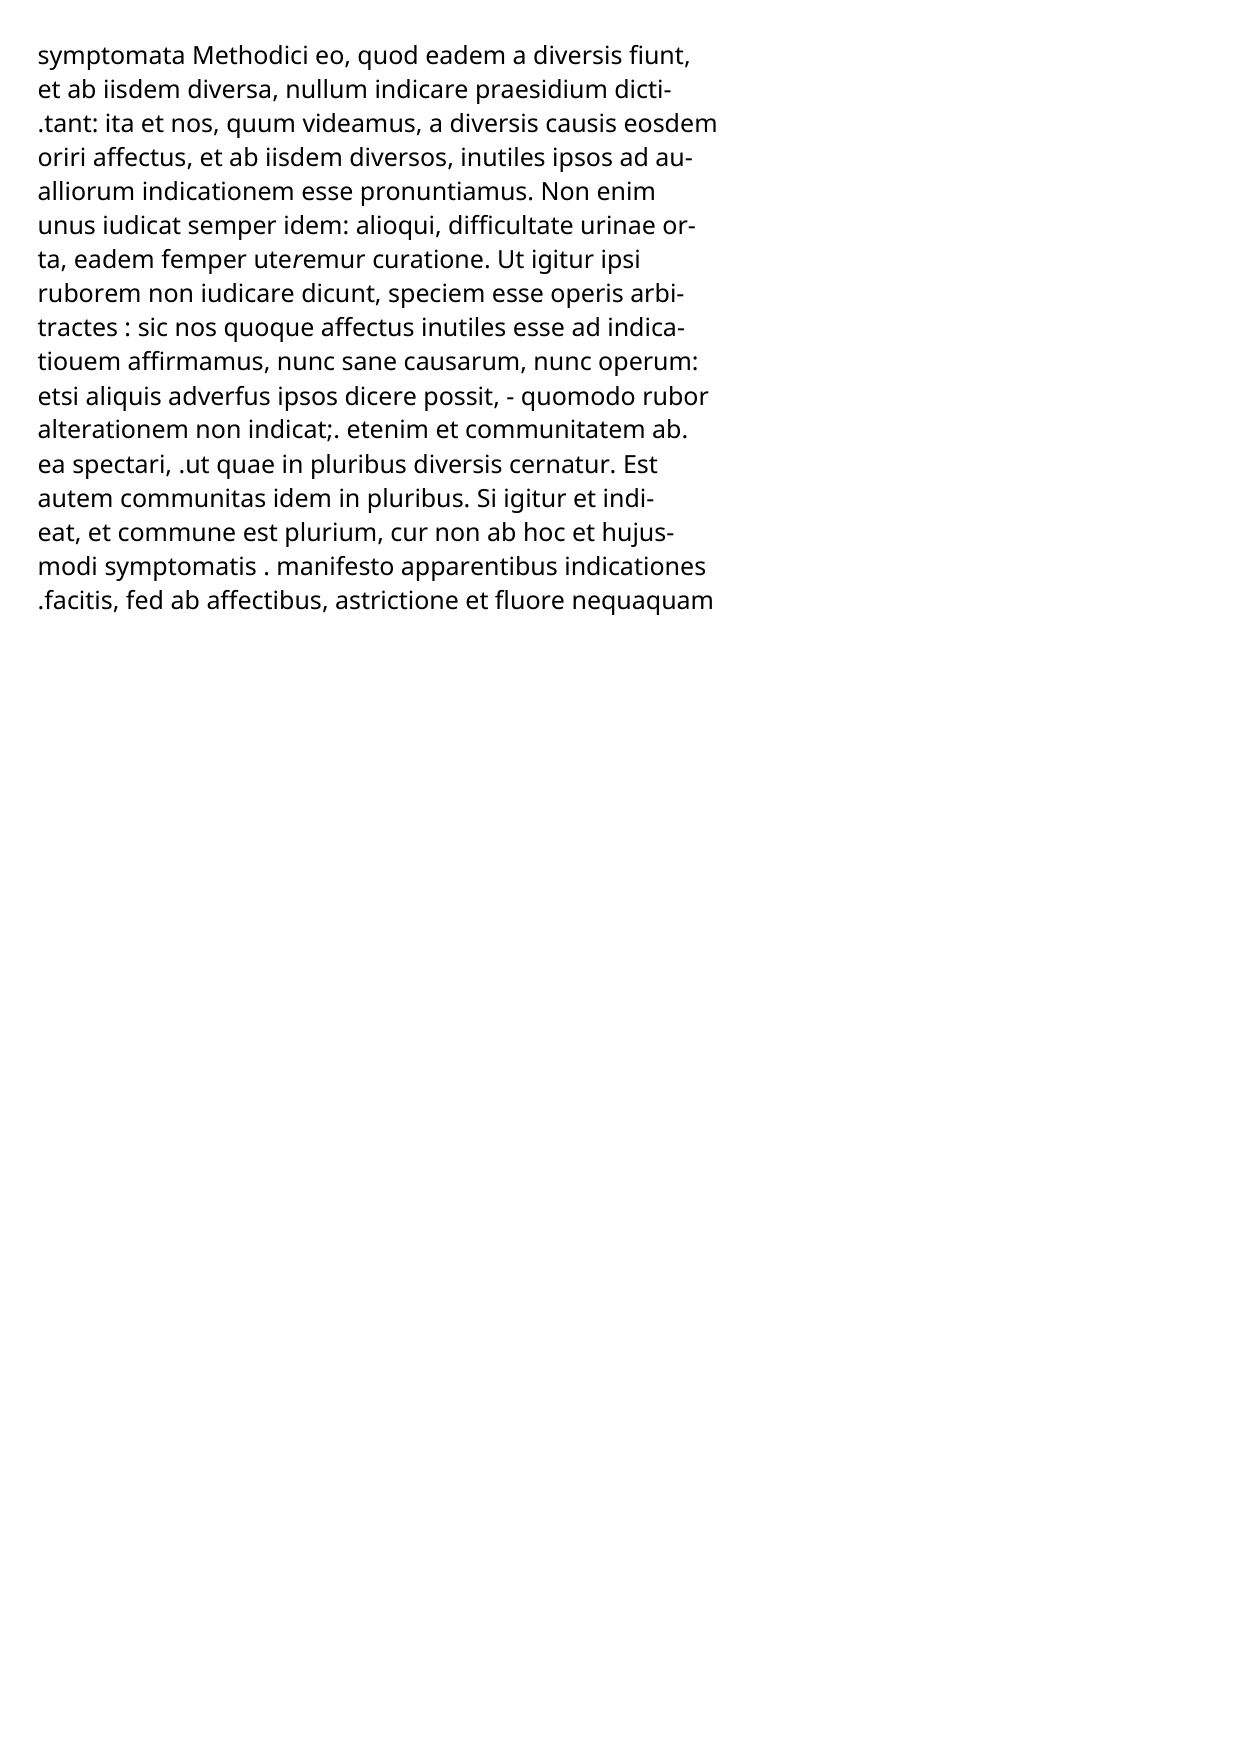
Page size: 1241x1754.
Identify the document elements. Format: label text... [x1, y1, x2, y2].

text symptomata Methodici eo, quod eadem a diversis fiunt, et ab iisdem diversa, nullum indicare praesidium dicti- .tant: ita et nos, quum videamus, a diversis causis eosdem oriri affectus, et ab iisdem diversos, inutiles ipsos ad au- alliorum indicationem esse pronuntiamus. Non enim unus iudicat semper idem: alioqui, difficultate urinae or- ta, eadem femper uteremur curatione. Ut igitur ipsi ruborem non iudicare dicunt, speciem esse operis arbi- tractes : sic nos quoque affectus inutiles esse ad indica- tiouem affirmamus, nunc sane causarum, nunc operum: etsi aliquis adverfus ipsos dicere possit, - quomodo rubor alterationem non indicat;. etenim et communitatem ab. ea spectari, .ut quae in pluribus diversis cernatur. Est autem communitas idem in pluribus. Si igitur et indi- eat, et commune est plurium, cur non ab hoc et hujus- modi symptomatis . manifesto apparentibus indicationes .facitis, fed ab affectibus, astrictione et fluore nequaquam [37, 37, 1203, 617]
